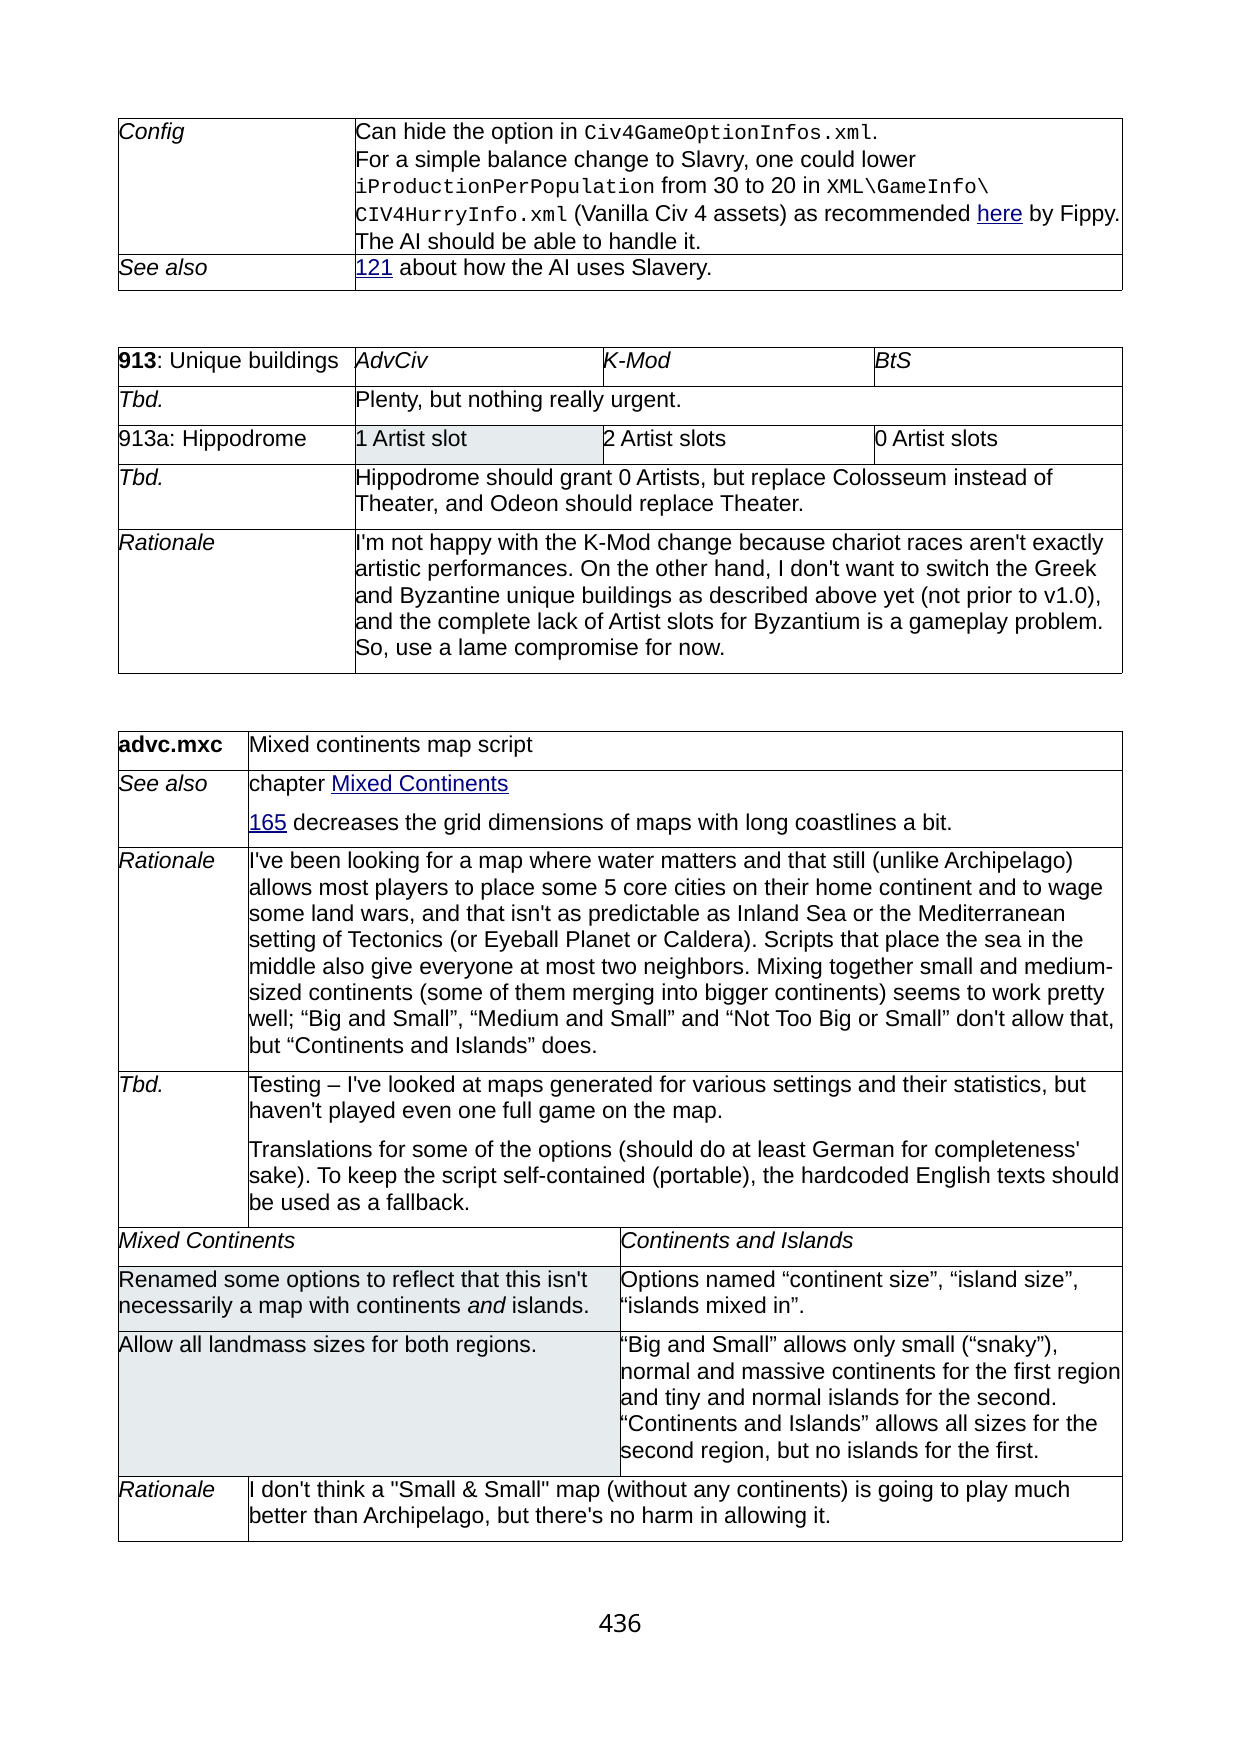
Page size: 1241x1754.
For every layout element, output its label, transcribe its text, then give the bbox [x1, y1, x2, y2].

table_cell Rationale [119, 848, 248, 1071]
table_cell Rationale [119, 1477, 248, 1541]
table_cell 1 Artist slot [356, 426, 603, 464]
table_cell I'm not happy with the K-Mod change because chariot races aren't exactly artistic performances. On the other hand, I don't want to switch the Greek and Byzantine unique buildings as described above yet (not prior to v1.0), and the complete lack of Artist slots for Byzantium is a gameplay problem. So, use a lame compromise for now. [356, 530, 1122, 673]
table_cell Config [119, 119, 355, 254]
table_cell Can hide the option in Civ4GameOptionInfos.xml. For a simple balance change to Slavry, one could lower iProductionPerPopulation from 30 to 20 in XML\GameInfo\CIV4HurryInfo.xml (Vanilla Civ 4 assets) as recommended here by Fippy. The AI should be able to handle it. [356, 119, 1122, 254]
table_cell “Big and Small” allows only small (“snaky”), normal and massive continents for the first region and tiny and normal islands for the second. “Continents and Islands” allows all sizes for the second region, but no islands for the first. [621, 1332, 1122, 1476]
table_cell Rationale [119, 530, 355, 673]
table_cell Plenty, but nothing really urgent. [356, 387, 1122, 425]
table_cell Options named “continent size”, “island size”, “islands mixed in”. [621, 1267, 1122, 1331]
table_cell 2 Artist slots [604, 426, 874, 464]
table_header AdvCiv [356, 348, 603, 386]
table_header Mixed continents map script [249, 732, 1122, 769]
table_cell See also [119, 255, 355, 289]
table_cell chapter Mixed Continents 165 decreases the grid dimensions of maps with long coastlines a bit. [249, 771, 1122, 847]
table_header BtS [875, 348, 1122, 386]
table_header 913: Unique buildings [119, 348, 355, 386]
table_cell 121 about how the AI uses Slavery. [356, 255, 1122, 289]
table_cell Tbd. [119, 465, 355, 529]
table_header advc.mxc [119, 732, 248, 769]
table_cell 913a: Hippodrome [119, 426, 355, 464]
table_cell Tbd. [119, 387, 355, 425]
table_cell Renamed some options to reflect that this isn't necessarily a map with continents and islands. [119, 1267, 620, 1331]
table_cell I've been looking for a map where water matters and that still (unlike Archipelago) allows most players to place some 5 core cities on their home continent and to wage some land wars, and that isn't as predictable as Inland Sea or the Mediterranean setting of Tectonics (or Eyeball Planet or Caldera). Scripts that place the sea in the middle also give everyone at most two neighbors. Mixing together small and medium-sized continents (some of them merging into bigger continents) seems to work pretty well; “Big and Small”, “Medium and Small” and “Not Too Big or Small” don't allow that, but “Continents and Islands” does. [249, 848, 1122, 1071]
table_cell Mixed Continents [119, 1228, 620, 1266]
table_cell Tbd. [119, 1072, 248, 1227]
table_cell Continents and Islands [621, 1228, 1122, 1266]
table_cell Hippodrome should grant 0 Artists, but replace Colosseum instead of Theater, and Odeon should replace Theater. [356, 465, 1122, 529]
table_cell Allow all landmass sizes for both regions. [119, 1332, 620, 1476]
table_cell 0 Artist slots [875, 426, 1122, 464]
table_cell See also [119, 771, 248, 847]
table_cell Testing – I've looked at maps generated for various settings and their statistics, but haven't played even one full game on the map. Translations for some of the options (should do at least German for completeness' sake). To keep the script self-contained (portable), the hardcoded English texts should be used as a fallback. [249, 1072, 1122, 1227]
table_header K-Mod [604, 348, 874, 386]
table_cell I don't think a "Small & Small" map (without any continents) is going to play much better than Archipelago, but there's no harm in allowing it. [249, 1477, 1122, 1541]
